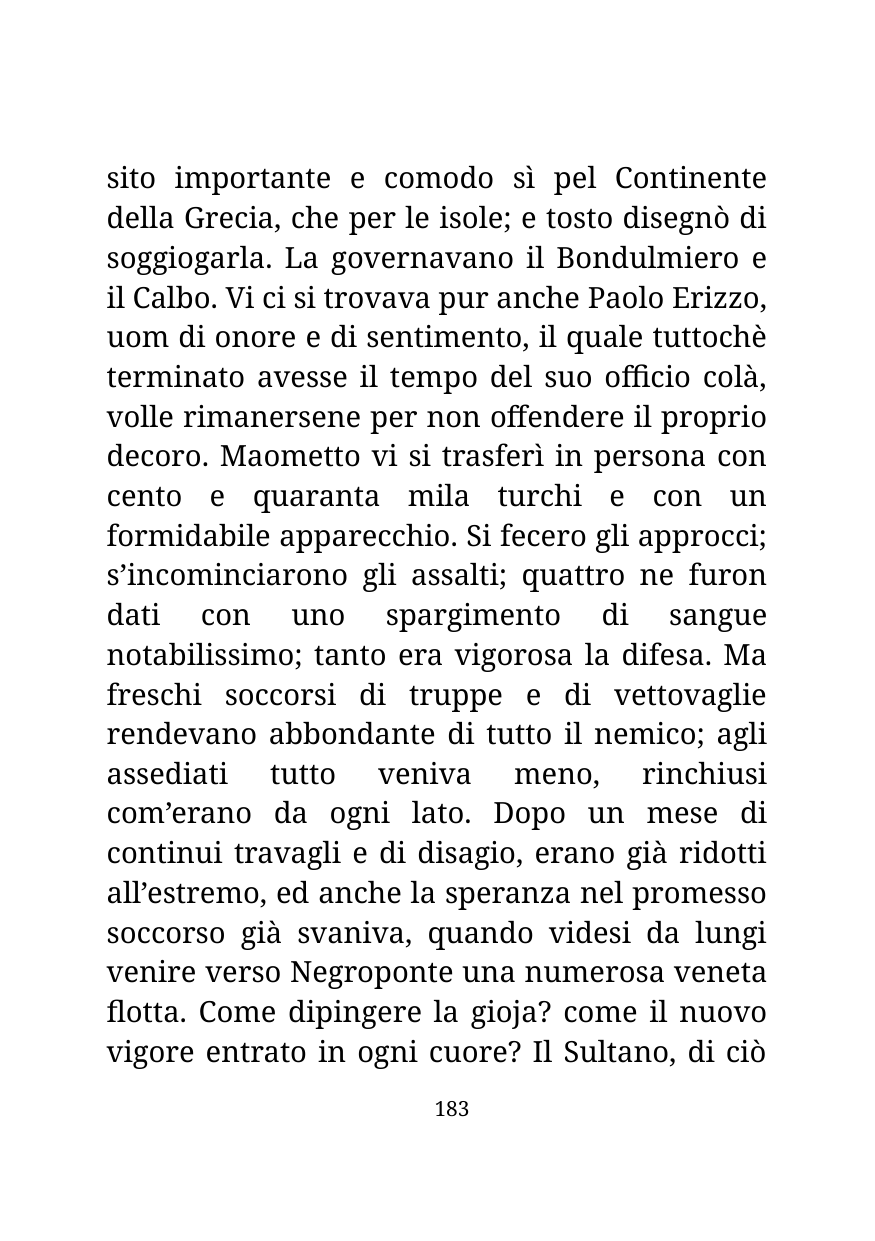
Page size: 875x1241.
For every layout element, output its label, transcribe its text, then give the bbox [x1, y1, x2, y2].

text sito importante e comodo sì pel Continente della Grecia, che per le isole; e tosto disegnò di soggiogarla. La governavano il Bondulmiero e il Calbo. Vi ci si trovava pur anche Paolo Erizzo, uom di onore e di sentimento, il quale tuttochè terminato avesse il tempo del suo officio colà, volle rimanersene per non offendere il proprio decoro. Maometto vi si trasferì in persona con cento e quaranta mila turchi e con un formidabile apparecchio. Si fecero gli approcci; s’incominciarono gli assalti; quattro ne furon dati con uno spargimento di sangue notabilissimo; tanto era vigorosa la difesa. Ma freschi soccorsi di truppe e di vettovaglie rendevano abbondante di tutto il nemico; agli assediati tutto veniva meno, rinchiusi com’erano da ogni lato. Dopo un mese di continui travagli e di disagio, erano già ridotti all’estremo, ed anche la speranza nel promesso soccorso già svaniva, quando videsi da lungi venire verso Negroponte una numerosa veneta flotta. Come dipingere la gioja? come il nuovo vigore entrato in ogni cuore? Il Sultano, di ciò [106, 158, 768, 1071]
